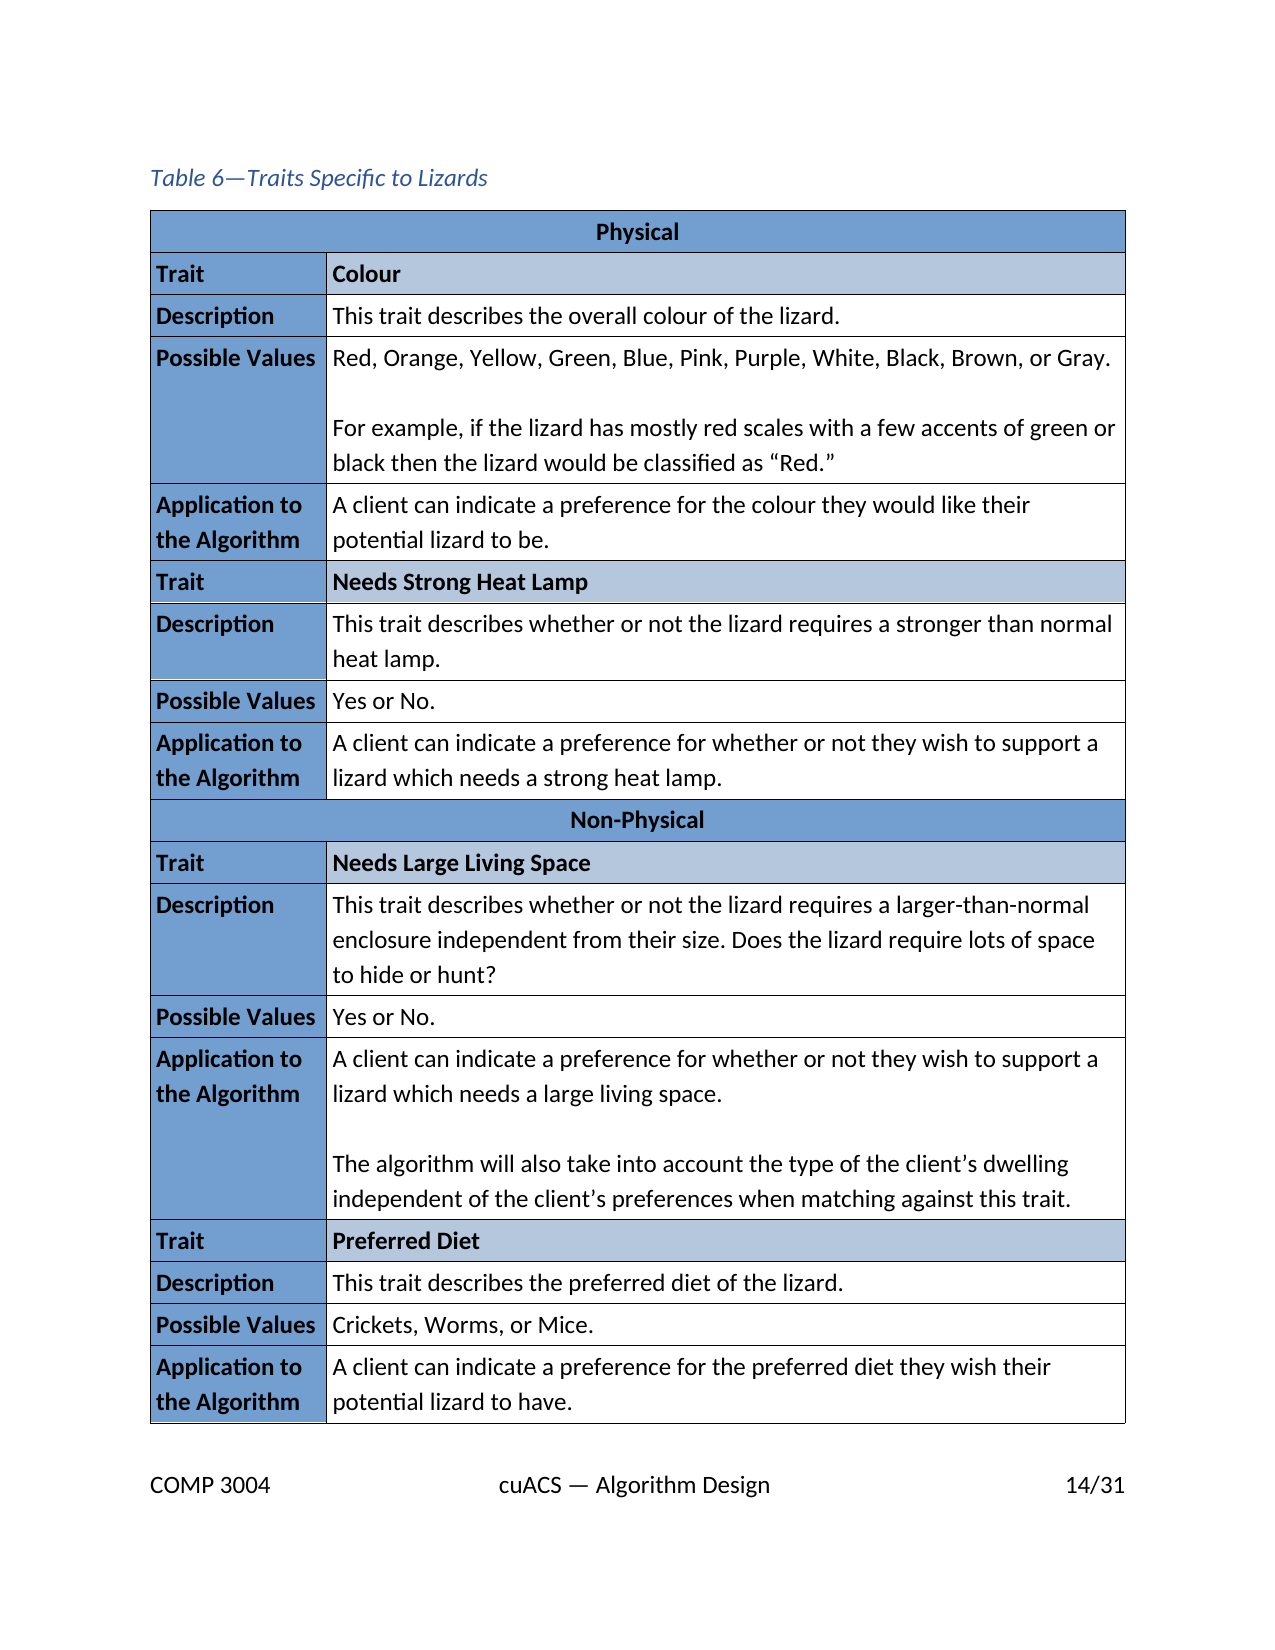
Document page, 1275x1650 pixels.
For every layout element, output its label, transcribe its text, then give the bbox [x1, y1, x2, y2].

table_cell Trait [151, 842, 326, 883]
table_cell Needs Large Living Space [327, 842, 1125, 883]
table_cell This trait describes whether or not the lizard requires a stronger than normal heat lamp. [327, 604, 1125, 679]
table_cell Possible Values [151, 681, 326, 722]
table_cell Red, Orange, Yellow, Green, Blue, Pink, Purple, White, Black, Brown, or Gray. For example, if the lizard has mostly red scales with a few accents of green or black then the lizard would be classified as “Red.” [327, 337, 1125, 483]
table_cell Application to the Algorithm [151, 1346, 326, 1422]
table_cell Preferred Diet [327, 1220, 1125, 1261]
table_cell Description [151, 1262, 326, 1303]
table_cell Possible Values [151, 996, 326, 1037]
table_cell Application to the Algorithm [151, 723, 326, 799]
table_cell Needs Strong Heat Lamp [327, 561, 1125, 602]
table_cell Crickets, Worms, or Mice. [327, 1304, 1125, 1345]
table_header Physical [151, 211, 1125, 252]
table_cell This trait describes the overall colour of the lizard. [327, 295, 1125, 336]
table_cell This trait describes whether or not the lizard requires a larger-than-normal enclosure independent from their size. Does the lizard require lots of space to hide or hunt? [327, 884, 1125, 995]
table_cell Description [151, 295, 326, 336]
table_cell Colour [327, 253, 1125, 294]
table_cell Trait [151, 1220, 326, 1261]
table_cell A client can indicate a preference for whether or not they wish to support a lizard which needs a strong heat lamp. [327, 723, 1125, 799]
table_cell Trait [151, 561, 326, 602]
table_cell Description [151, 604, 326, 679]
table_cell A client can indicate a preference for the colour they would like their potential lizard to be. [327, 484, 1125, 560]
table_cell Yes or No. [327, 681, 1125, 722]
table_cell Description [151, 884, 326, 995]
table_cell Application to the Algorithm [151, 1038, 326, 1219]
table_cell Non-Physical [151, 800, 1125, 841]
table_cell A client can indicate a preference for whether or not they wish to support a lizard which needs a large living space. The algorithm will also take into account the type of the client’s dwelling independent of the client’s preferences when matching against this trait. [327, 1038, 1125, 1219]
table_cell Possible Values [151, 337, 326, 483]
table_cell Trait [151, 253, 326, 294]
table_cell This trait describes the preferred diet of the lizard. [327, 1262, 1125, 1303]
table_cell A client can indicate a preference for the preferred diet they wish their potential lizard to have. [327, 1346, 1125, 1422]
table_cell Yes or No. [327, 996, 1125, 1037]
text Table 6—Traits Specific to Lizards [150, 162, 1125, 193]
table_cell Application to the Algorithm [151, 484, 326, 560]
table_cell Possible Values [151, 1304, 326, 1345]
